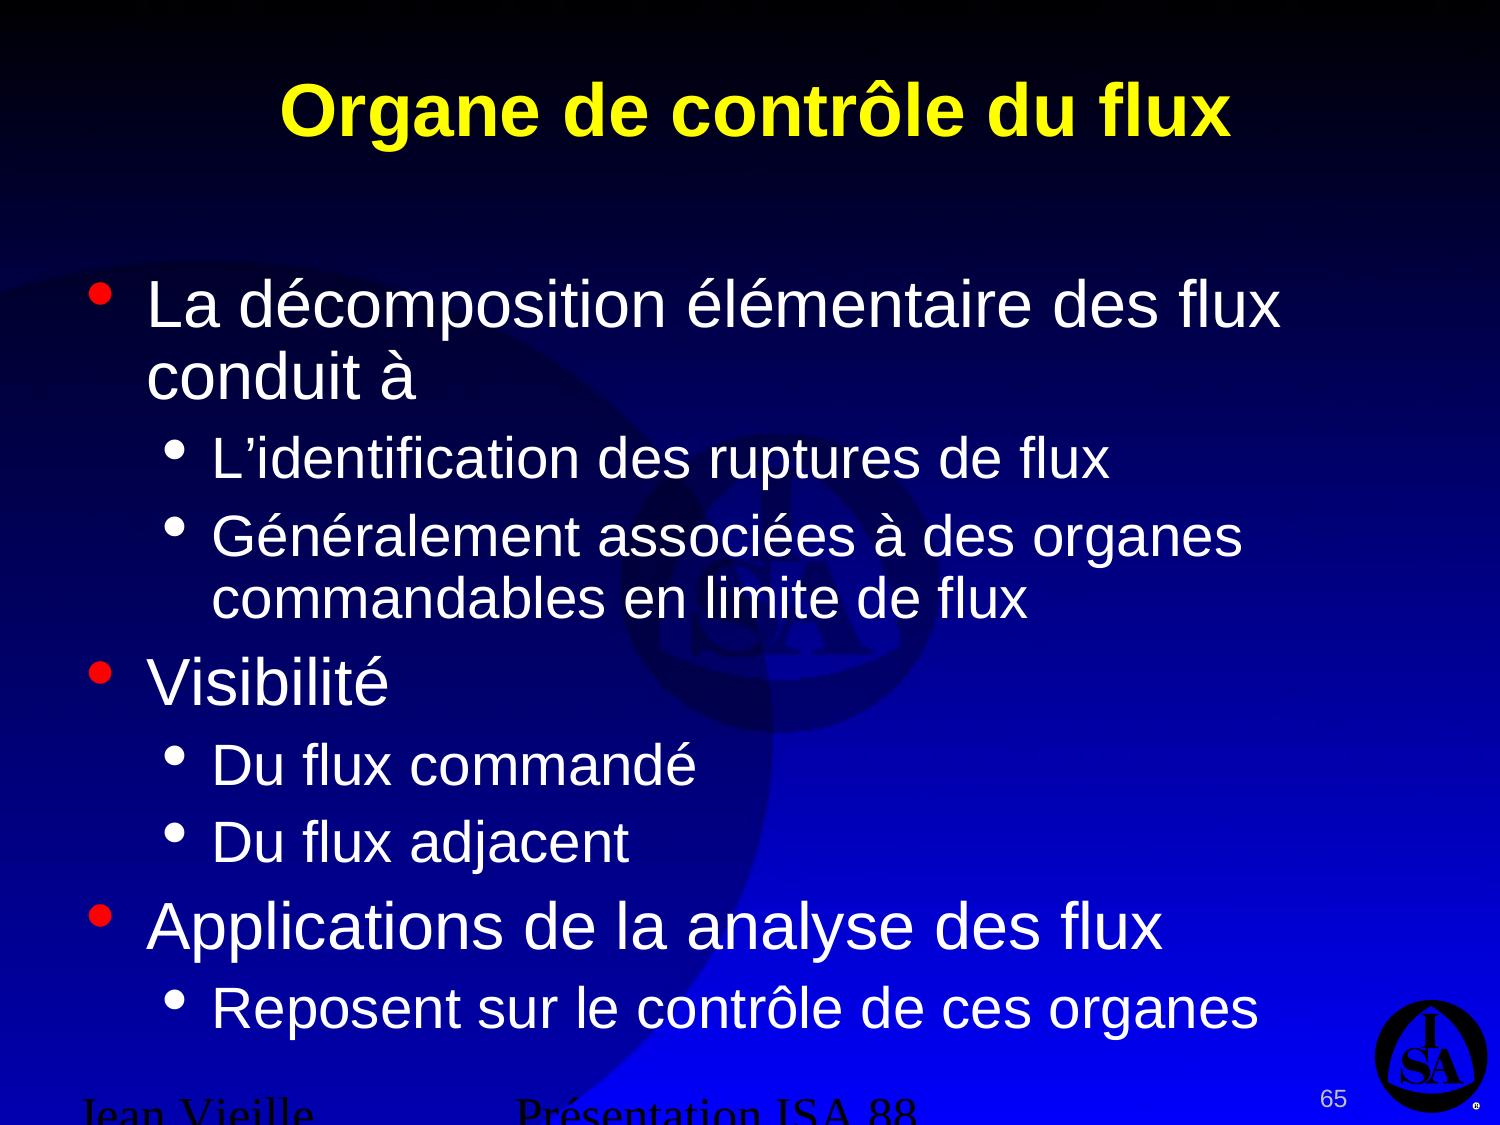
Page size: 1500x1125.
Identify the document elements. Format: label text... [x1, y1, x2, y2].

picture [668, 1120, 677, 1125]
picture [873, 1116, 886, 1125]
picture [898, 1116, 911, 1125]
list La décomposition élémentaire des flux conduit à L’identification des ruptures de flux Généralement associées à des organes commandables en limite de flux Visibilité Du flux commandé Du flux adjacent Applications de la analyse des flux Reposent sur le contrôle de ces organes [74, 262, 1441, 1076]
picture [607, 1110, 617, 1118]
picture [565, 1110, 575, 1118]
picture [718, 1110, 731, 1125]
picture [745, 1111, 754, 1125]
picture [899, 1101, 910, 1114]
picture [102, 1110, 112, 1118]
picture [298, 1110, 308, 1118]
picture [524, 1101, 535, 1117]
picture [0, 0, 1500, 1125]
picture [830, 1103, 841, 1118]
picture [828, 1121, 843, 1125]
picture [148, 1111, 157, 1125]
picture [631, 1111, 640, 1125]
picture [234, 1110, 244, 1118]
picture [874, 1101, 885, 1114]
picture [124, 1120, 133, 1125]
title Organe de contrôle du flux [75, 12, 1438, 201]
